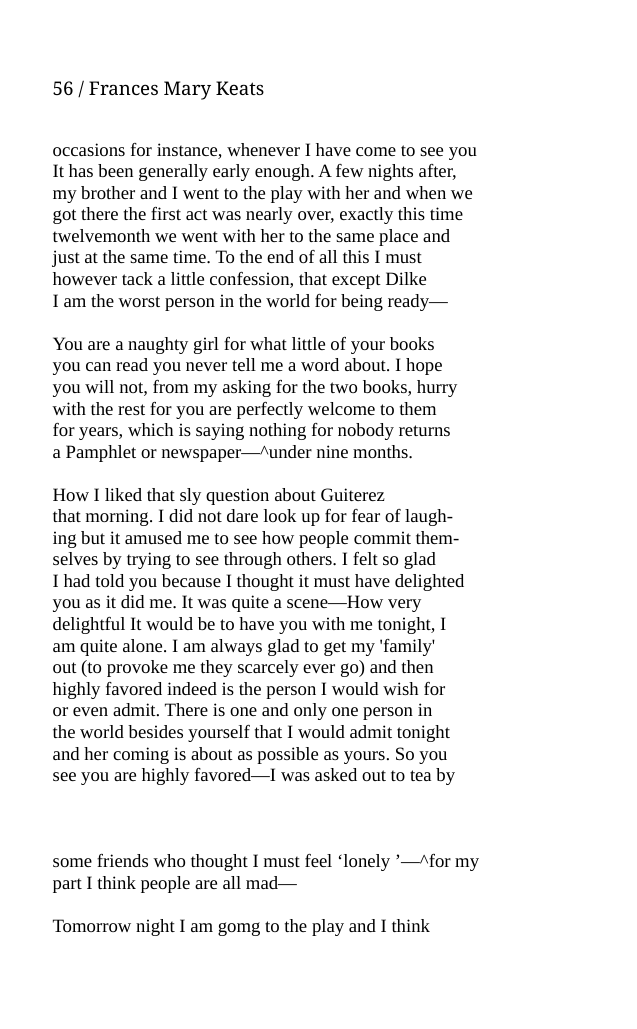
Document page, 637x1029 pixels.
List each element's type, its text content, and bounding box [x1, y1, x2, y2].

text twelvemonth we went with her to the same place and [52, 225, 538, 246]
text just at the same time. To the end of all this I must [52, 246, 538, 268]
text or even admit. There is one and only one person in [52, 699, 538, 721]
text and her coming is about as possible as yours. So you [52, 742, 538, 764]
text the world besides yourself that I would admit tonight [52, 721, 538, 742]
text You are a naughty girl for what little of your books [52, 333, 538, 354]
text highly favored indeed is the person I would wish for [52, 678, 538, 699]
text got there the first act was nearly over, exactly this time [52, 203, 538, 225]
text my brother and I went to the play with her and when we [52, 182, 538, 203]
text delightful It would be to have you with me tonight, I [52, 613, 538, 634]
text with the rest for you are perfectly welcome to them [52, 397, 538, 419]
text am quite alone. I am always glad to get my 'family' [52, 634, 538, 656]
text Tomorrow night I am gomg to the play and I think [52, 915, 538, 936]
text see you are highly favored—I was asked out to tea by [52, 764, 538, 786]
text however tack a little confession, that except Dilke [52, 268, 538, 289]
text occasions for instance, whenever I have come to see you [52, 139, 538, 160]
text part I think people are all mad— [52, 872, 538, 893]
text a Pamphlet or newspaper—^under nine months. [52, 441, 538, 462]
text that morning. I did not dare look up for fear of laugh- [52, 505, 538, 527]
text you can read you never tell me a word about. I hope [52, 354, 538, 376]
text I am the worst person in the world for being ready— [52, 289, 538, 311]
text you will not, from my asking for the two books, hurry [52, 376, 538, 397]
text It has been generally early enough. A few nights after, [52, 160, 538, 182]
text some friends who thought I must feel ‘lonely ’—^for my [52, 850, 538, 872]
text I had told you because I thought it must have delighted [52, 570, 538, 591]
text out (to provoke me they scarcely ever go) and then [52, 656, 538, 678]
text selves by trying to see through others. I felt so glad [52, 548, 538, 570]
text ing but it amused me to see how people commit them- [52, 527, 538, 548]
text How I liked that sly question about Guiterez [52, 484, 538, 505]
text for years, which is saying nothing for nobody returns [52, 419, 538, 441]
text you as it did me. It was quite a scene—How very [52, 591, 538, 613]
